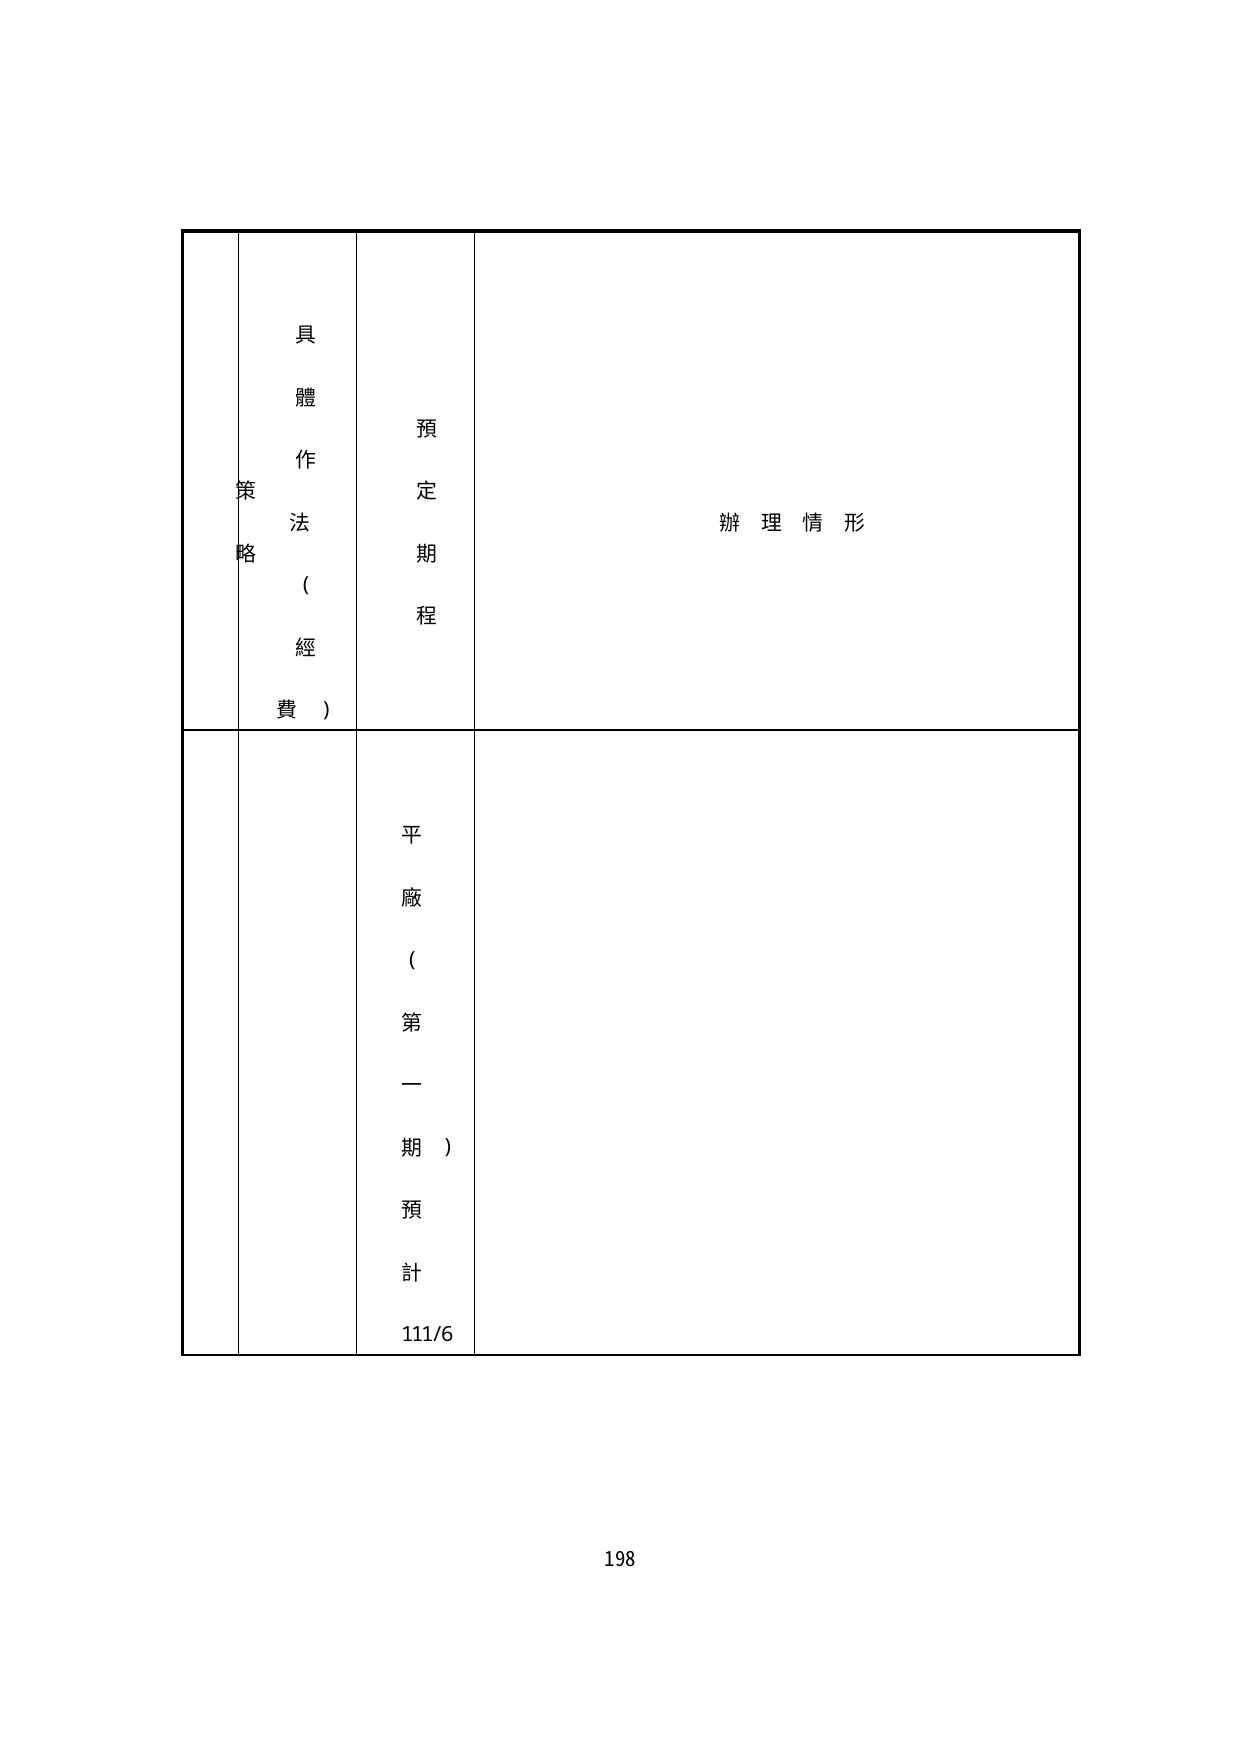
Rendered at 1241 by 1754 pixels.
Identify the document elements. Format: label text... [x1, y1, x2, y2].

table_cell [475, 731, 1078, 1354]
table_cell [239, 731, 356, 1354]
table_header 辦理情形 [475, 233, 1078, 729]
table_cell 開源 [184, 731, 238, 1354]
table_cell 平廠(第一期)預計111/6 [357, 731, 474, 1354]
table_header 具體作法(經費) [239, 233, 356, 729]
table_header 策略 [184, 233, 238, 729]
table_header 預定期程 [357, 233, 474, 729]
